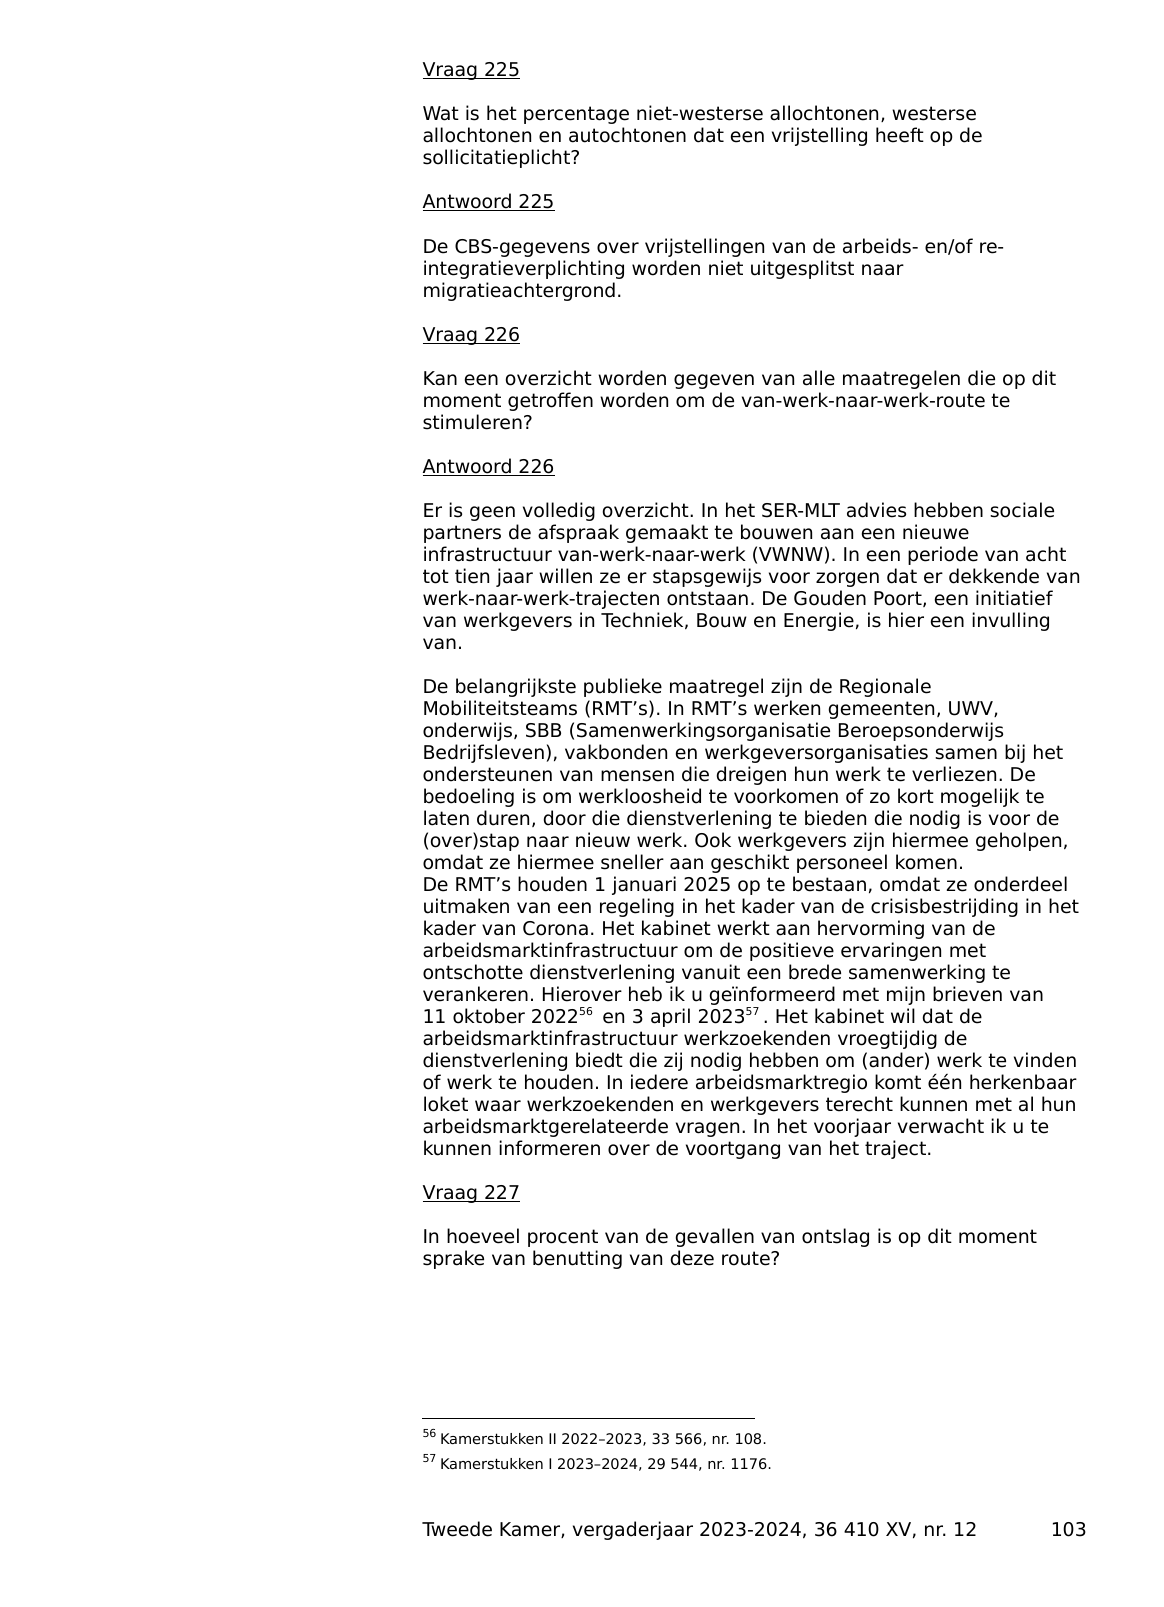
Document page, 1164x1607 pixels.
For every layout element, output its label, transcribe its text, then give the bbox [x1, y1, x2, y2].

text De belangrijkste publieke maatregel zijn de Regionale Mobiliteitsteams (RMT’s). In RMT’s werken gemeenten, UWV, onderwijs, SBB (Samenwerkingsorganisatie Beroepsonderwijs Bedrijfsleven), vakbonden en werkgeversorganisaties samen bij het ondersteunen van mensen die dreigen hun werk te verliezen. De bedoeling is om werkloosheid te voorkomen of zo kort mogelijk te laten duren, door die dienstverlening te bieden die nodig is voor de (over)stap naar nieuw werk. Ook werkgevers zijn hiermee geholpen, omdat ze hiermee sneller aan geschikt personeel komen. [422, 676, 1087, 874]
text De RMT’s houden 1 januari 2025 op te bestaan, omdat ze onderdeel uitmaken van een regeling in het kader van de crisisbestrijding in het kader van Corona. Het kabinet werkt aan hervorming van de arbeidsmarktinfrastructuur om de positieve ervaringen met ontschotte dienstverlening vanuit een brede samenwerking te verankeren. Hierover heb ik u geïnformeerd met mijn brieven van 11 oktober 2022 en 3 april 2023. Het kabinet wil dat de arbeidsmarktinfrastructuur werkzoekenden vroegtijdig de dienstverlening biedt die zij nodig hebben om (ander) werk te vinden of werk te houden. In iedere arbeidsmarktregio komt één herkenbaar loket waar werkzoekenden en werkgevers terecht kunnen met al hun arbeidsmarktgerelateerde vragen. In het voorjaar verwacht ik u te kunnen informeren over de voortgang van het traject. [422, 874, 1087, 1160]
subtitle Antwoord 226 [422, 456, 1087, 478]
text Kamerstukken II 2022–2023, 33 566, nr. 108. [422, 1427, 1087, 1449]
subtitle Vraag 227 [422, 1182, 1087, 1204]
subtitle Vraag 226 [422, 324, 1087, 346]
text Er is geen volledig overzicht. In het SER-MLT advies hebben sociale partners de afspraak gemaakt te bouwen aan een nieuwe infrastructuur van-werk-naar-werk (VWNW). In een periode van acht tot tien jaar willen ze er stapsgewijs voor zorgen dat er dekkende van werk-naar-werk-trajecten ontstaan. De Gouden Poort, een initiatief van werkgevers in Techniek, Bouw en Energie, is hier een invulling van. [422, 500, 1087, 654]
subtitle Vraag 225 [422, 59, 1087, 81]
text Wat is het percentage niet-westerse allochtonen, westerse allochtonen en autochtonen dat een vrijstelling heeft op de sollicitatieplicht? [422, 103, 1087, 169]
text De CBS-gegevens over vrijstellingen van de arbeids- en/of re-integratieverplichting worden niet uitgesplitst naar migratieachtergrond. [422, 236, 1087, 301]
text Kamerstukken I 2023–2024, 29 544, nr. 1176. [422, 1452, 1087, 1474]
text In hoeveel procent van de gevallen van ontslag is op dit moment sprake van benutting van deze route? [422, 1226, 1087, 1270]
text Kan een overzicht worden gegeven van alle maatregelen die op dit moment getroffen worden om de van-werk-naar-werk-route te stimuleren? [422, 368, 1087, 434]
subtitle Antwoord 225 [422, 191, 1087, 213]
